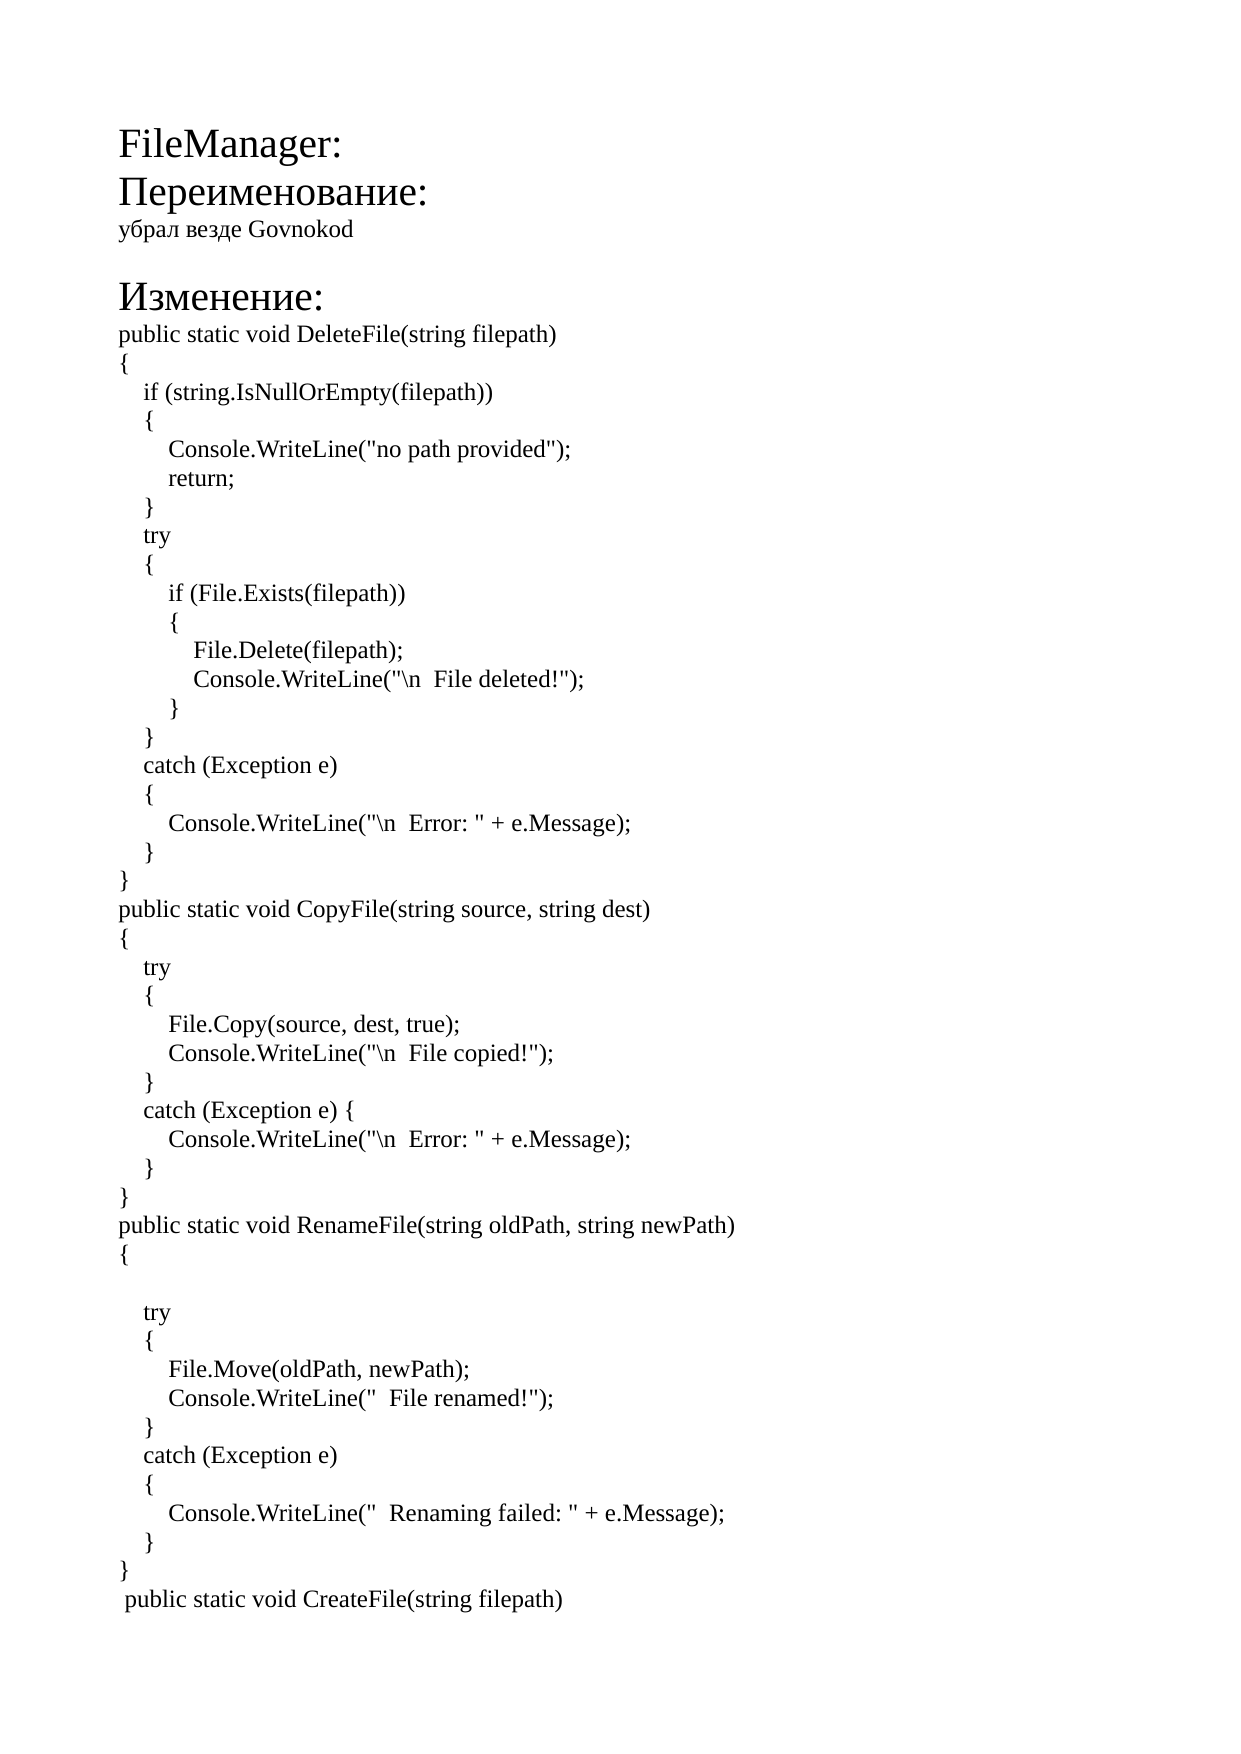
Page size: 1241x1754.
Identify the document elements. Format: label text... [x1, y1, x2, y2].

text } [118, 837, 1122, 866]
text try [118, 521, 1122, 549]
text } [118, 492, 1122, 521]
text Переименование: убрал везде Govnokod [118, 166, 1122, 243]
text } [118, 866, 1122, 894]
text { [118, 348, 1122, 377]
text } [118, 1067, 1122, 1096]
text Изменение: [118, 243, 1122, 319]
text Console.WriteLine("\n File copied!"); [118, 1038, 1122, 1067]
text Console.WriteLine("\n Error: " + e.Message); [118, 1124, 1122, 1153]
text if (File.Exists(filepath)) [118, 578, 1122, 607]
text Console.WriteLine("\n File deleted!"); [118, 664, 1122, 693]
text { [118, 981, 1122, 1009]
text return; [118, 463, 1122, 492]
text public static void DeleteFile(string filepath) [118, 319, 1122, 348]
text catch (Exception e) [118, 751, 1122, 779]
text catch (Exception e) { [118, 1096, 1122, 1124]
text } [118, 693, 1122, 722]
text File.Copy(source, dest, true); [118, 1009, 1122, 1038]
text try [118, 952, 1122, 981]
text { [118, 779, 1122, 808]
text } [118, 1412, 1122, 1441]
text } [118, 1556, 1122, 1584]
text { [118, 607, 1122, 636]
text { [118, 923, 1122, 952]
text } [118, 722, 1122, 751]
text Console.WriteLine(" Renaming failed: " + e.Message); [118, 1498, 1122, 1527]
text } [118, 1182, 1122, 1211]
text catch (Exception e) [118, 1441, 1122, 1469]
text { [118, 1326, 1122, 1354]
text try [118, 1297, 1122, 1326]
text File.Move(oldPath, newPath); [118, 1354, 1122, 1383]
text public static void CreateFile(string filepath) [118, 1584, 1122, 1613]
text { [118, 406, 1122, 434]
text } [118, 1153, 1122, 1182]
text if (string.IsNullOrEmpty(filepath)) [118, 377, 1122, 406]
text { [118, 549, 1122, 578]
text FileManager: [118, 118, 1122, 166]
text Console.WriteLine(" File renamed!"); [118, 1383, 1122, 1412]
text { [118, 1239, 1122, 1268]
text File.Delete(filepath); [118, 636, 1122, 664]
text } [118, 1527, 1122, 1556]
text public static void CopyFile(string source, string dest) [118, 894, 1122, 923]
text { [118, 1469, 1122, 1498]
text Console.WriteLine("no path provided"); [118, 434, 1122, 463]
text Console.WriteLine("\n Error: " + e.Message); [118, 808, 1122, 837]
text public static void RenameFile(string oldPath, string newPath) [118, 1211, 1122, 1239]
